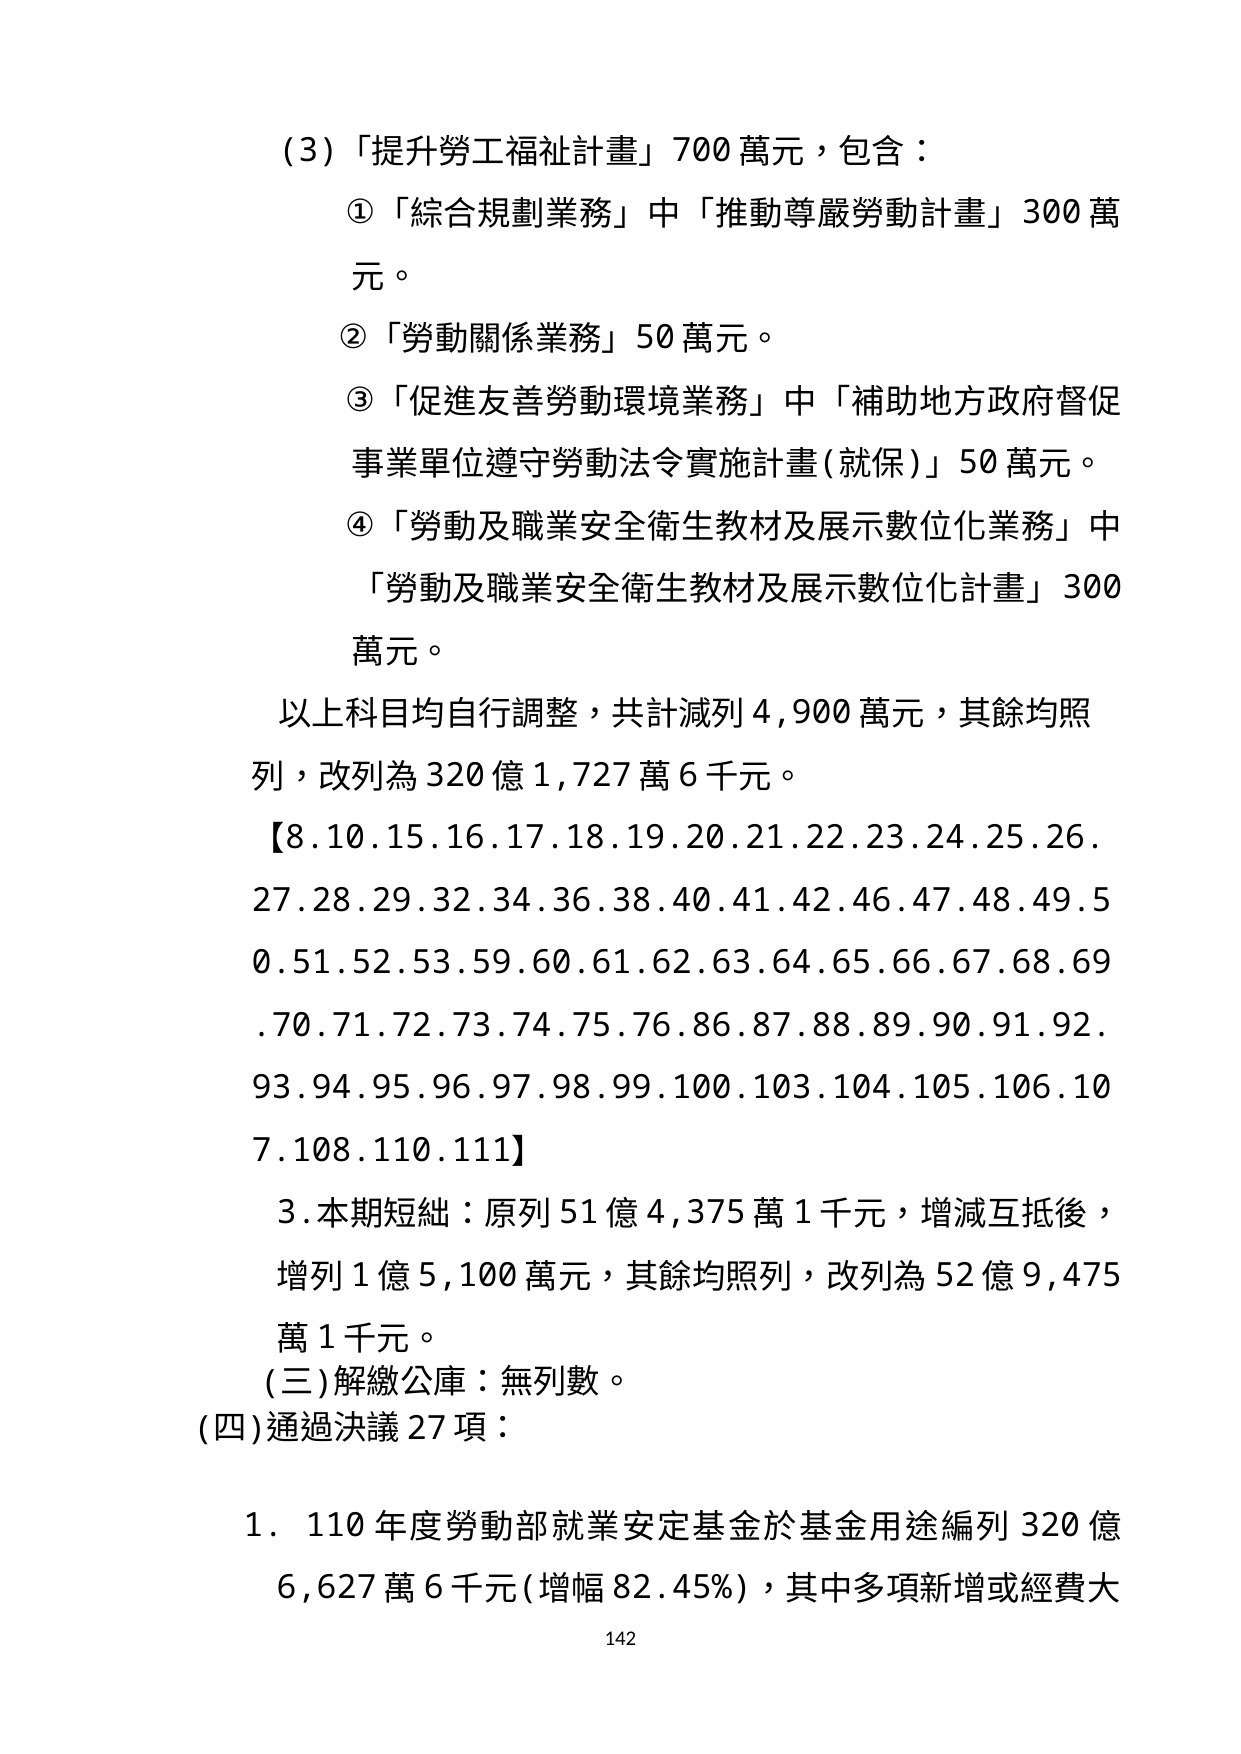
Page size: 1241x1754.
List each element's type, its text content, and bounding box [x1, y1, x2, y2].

text (四)通過決議27項： [193, 1403, 1122, 1448]
text 1. 110年度勞動部就業安定基金於基金用途編列320億6,627萬6千元(增幅82.45%)，其中多項新增或經費大 [243, 1482, 1122, 1607]
text 3.本期短絀：原列51億4,375萬1千元，增減互抵後，增列1億5,100萬元，其餘均照列，改列為52億9,475萬1千元。 [276, 1169, 1122, 1357]
text (三)解繳公庫：無列數。 [260, 1357, 1122, 1403]
text ①「綜合規劃業務」中「推動尊嚴勞動計畫」300萬元。 [118, 169, 1122, 294]
text ③「促進友善勞動環境業務」中「補助地方政府督促事業單位遵守勞動法令實施計畫(就保)」50萬元。 [118, 357, 1122, 482]
text ②「勞動關係業務」50萬元。 [118, 294, 1122, 357]
text (3)「提升勞工福祉計畫」700萬元，包含： [118, 107, 1122, 169]
text ④「勞動及職業安全衛生教材及展示數位化業務」中「勞動及職業安全衛生教材及展示數位化計畫」300萬元。 [118, 482, 1122, 669]
text 以上科目均自行調整，共計減列4,900萬元，其餘均照列，改列為320億1,727萬6千元。【8.10.15.16.17.18.19.20.21.22.23.24.25.26.27.28.29.32.34.36.38.40.41.42.46.47.48.49.50.51.52.53.59.60.61.62.63.64.65.66.67.68.69.70.71.72.73.74.75.76.86.87.88.89.90.91.92.93.94.95.96.97.98.99.100.103.104.105.106.107.108.110.111】 [118, 669, 1122, 1169]
